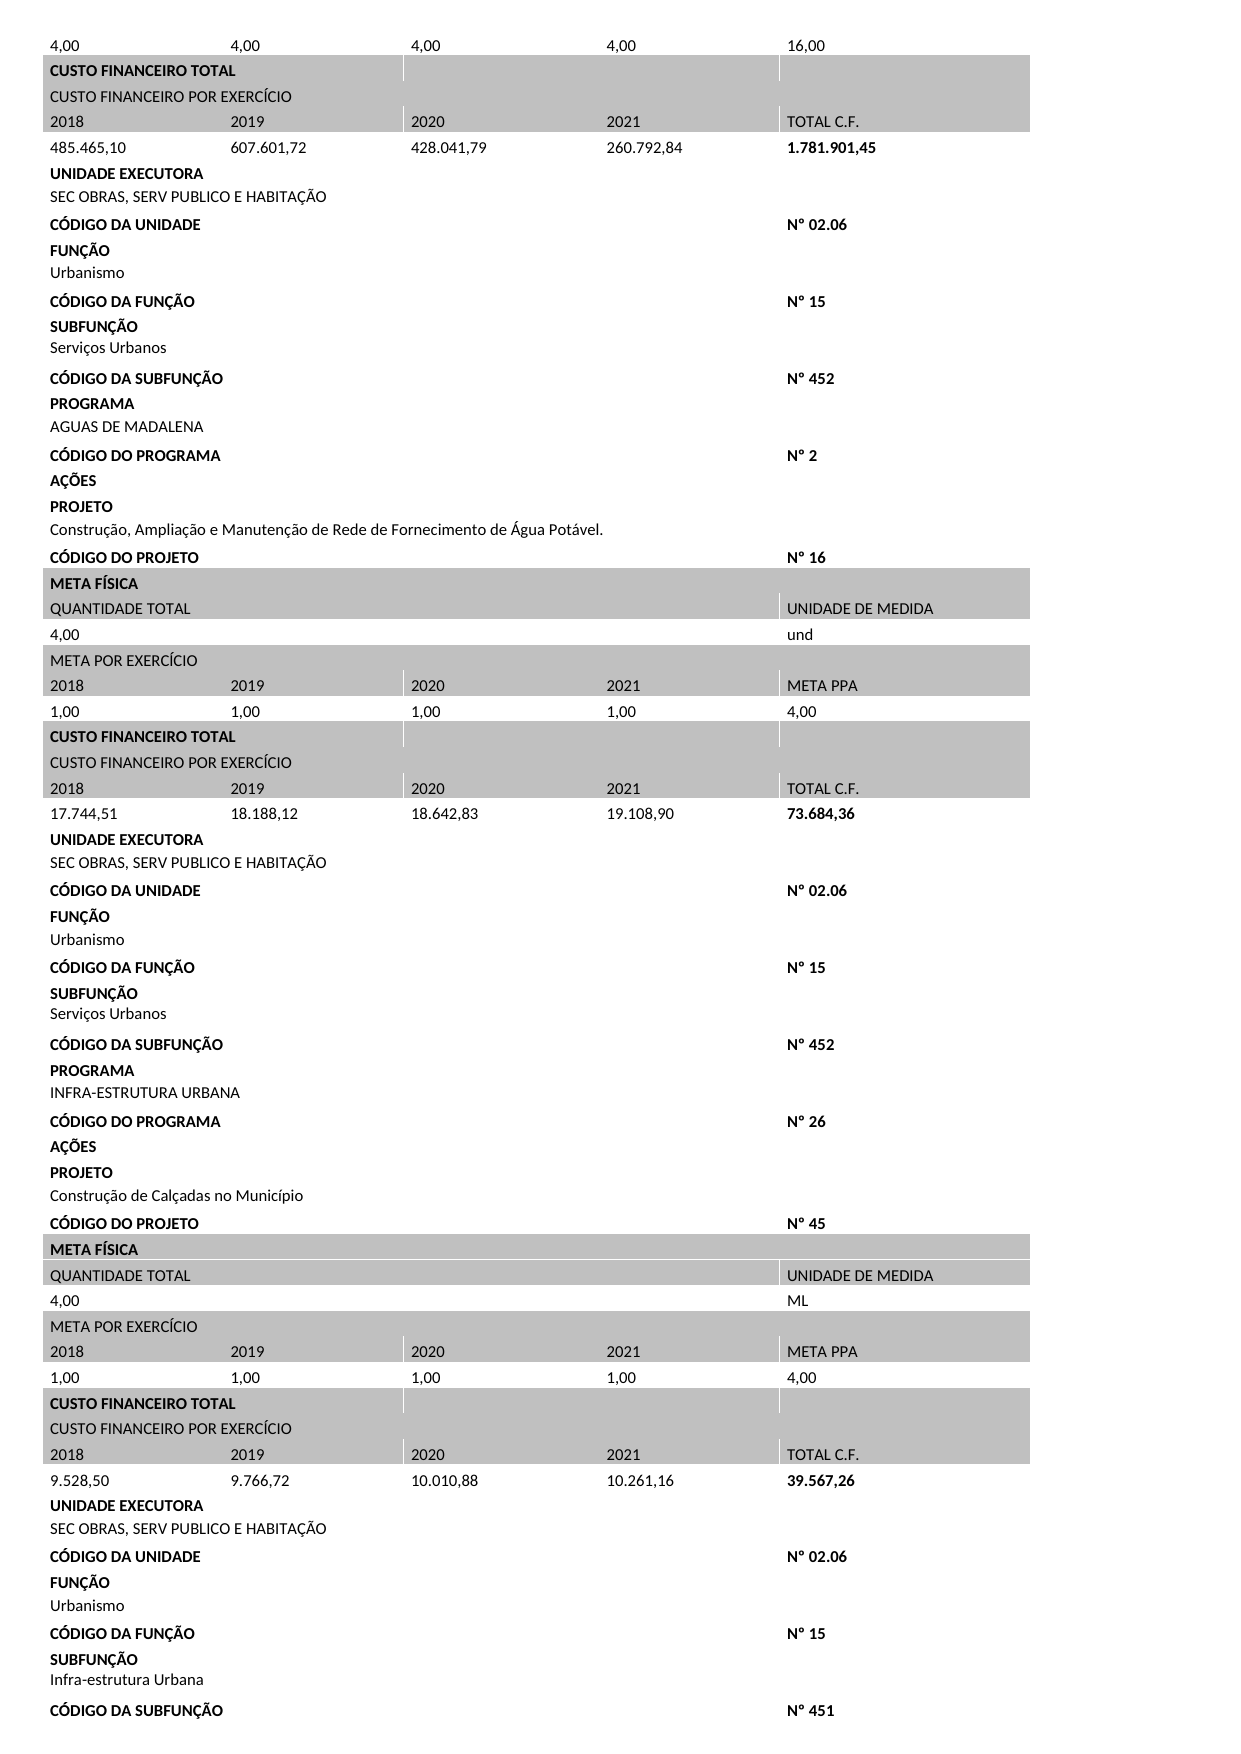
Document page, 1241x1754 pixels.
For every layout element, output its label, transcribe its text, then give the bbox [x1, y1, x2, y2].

table_cell ML [780, 1285, 1030, 1311]
table_cell 2019 [223, 106, 403, 132]
table_cell Nº 452 [780, 1029, 1030, 1054]
table_cell Nº 15 [780, 952, 1030, 978]
table_cell SUBFUNÇÃO [43, 311, 1030, 337]
table_cell META PPA [780, 670, 1030, 696]
table_cell SEC OBRAS, SERV PUBLICO E HABITAÇÃO [43, 850, 1030, 875]
table_cell CÓDIGO DO PROJETO [43, 542, 779, 568]
table_cell 9.766,72 [223, 1465, 403, 1490]
table_cell Nº 451 [780, 1695, 1030, 1721]
table_cell [599, 619, 779, 644]
table_cell TOTAL C.F. [780, 1439, 1030, 1464]
table_cell CÓDIGO DA SUBFUNÇÃO [43, 1695, 779, 1721]
table_cell CUSTO FINANCEIRO POR EXERCÍCIO [43, 81, 1030, 106]
table_cell [404, 1388, 599, 1413]
table_cell 73.684,36 [780, 798, 1030, 824]
table_cell Serviços Urbanos [43, 1003, 1030, 1029]
table_cell CUSTO FINANCEIRO TOTAL [43, 55, 403, 81]
table_cell PROJETO [43, 1157, 1030, 1183]
table_cell CÓDIGO DA SUBFUNÇÃO [43, 1029, 779, 1054]
table_cell SEC OBRAS, SERV PUBLICO E HABITAÇÃO [43, 183, 1030, 209]
table_cell 1,00 [599, 1362, 779, 1388]
table_cell CÓDIGO DA FUNÇÃO [43, 1618, 779, 1644]
table_cell [404, 1285, 599, 1311]
table_cell 2021 [599, 773, 779, 798]
table_cell 2018 [43, 1439, 223, 1464]
table_cell QUANTIDADE TOTAL [43, 593, 779, 619]
table_cell 607.601,72 [223, 132, 403, 158]
table_cell AÇÕES [43, 1131, 1030, 1157]
table_cell Nº 26 [780, 1106, 1030, 1131]
table_cell [404, 721, 599, 747]
table_cell PROJETO [43, 491, 1030, 516]
table_cell 4,00 [223, 30, 403, 55]
table_cell Construção, Ampliação e Manutenção de Rede de Fornecimento de Água Potável. [43, 516, 1030, 542]
table_cell 4,00 [599, 30, 779, 55]
table_cell 2020 [404, 1439, 599, 1464]
table_cell 10.010,88 [404, 1465, 599, 1490]
table_cell 9.528,50 [43, 1465, 223, 1490]
table_cell CUSTO FINANCEIRO POR EXERCÍCIO [43, 747, 1030, 773]
table_cell [599, 1285, 779, 1311]
table_cell PROGRAMA [43, 1055, 1030, 1080]
table_cell [599, 55, 779, 81]
table_cell [223, 1285, 403, 1311]
table_cell [404, 55, 599, 81]
table_cell 10.261,16 [599, 1465, 779, 1490]
table_cell FUNÇÃO [43, 235, 1030, 260]
table_cell 4,00 [404, 30, 599, 55]
table_cell CÓDIGO DA UNIDADE [43, 209, 779, 234]
table_cell SEC OBRAS, SERV PUBLICO E HABITAÇÃO [43, 1516, 1030, 1541]
table_cell [223, 619, 403, 644]
table_cell PROGRAMA [43, 388, 1030, 414]
table_cell [599, 721, 779, 747]
table_cell 1,00 [404, 696, 599, 721]
table_cell META POR EXERCÍCIO [43, 645, 1030, 670]
table_cell AGUAS DE MADALENA [43, 414, 1030, 439]
table_cell CÓDIGO DA FUNÇÃO [43, 952, 779, 978]
table_cell AÇÕES [43, 465, 1030, 491]
table_cell FUNÇÃO [43, 901, 1030, 926]
table_cell 2019 [223, 1439, 403, 1464]
table_cell Infra-estrutura Urbana [43, 1670, 1030, 1695]
table_header [35, 30, 1240, 1721]
table_cell 485.465,10 [43, 132, 223, 158]
table_cell [780, 55, 1030, 81]
table_cell Urbanismo [43, 1593, 1030, 1618]
table_cell CÓDIGO DA UNIDADE [43, 1541, 779, 1567]
table_cell 2018 [43, 773, 223, 798]
table_cell 1,00 [43, 1362, 223, 1388]
table_cell und [780, 619, 1030, 644]
table_cell CÓDIGO DA UNIDADE [43, 875, 779, 901]
table_cell Urbanismo [43, 926, 1030, 952]
table_cell 2021 [599, 1439, 779, 1464]
table_cell QUANTIDADE TOTAL [43, 1260, 779, 1285]
table_cell TOTAL C.F. [780, 773, 1030, 798]
table_cell 4,00 [43, 30, 223, 55]
table_cell TOTAL C.F. [780, 106, 1030, 132]
table_cell UNIDADE EXECUTORA [43, 158, 1030, 183]
table_cell CÓDIGO DO PROGRAMA [43, 440, 779, 465]
table_cell Nº 02.06 [780, 1541, 1030, 1567]
table_cell 1,00 [599, 696, 779, 721]
table_cell [599, 1388, 779, 1413]
table_cell CUSTO FINANCEIRO TOTAL [43, 721, 403, 747]
table_cell 4,00 [43, 1285, 223, 1311]
table_cell 1.781.901,45 [780, 132, 1030, 158]
table_cell 2018 [43, 670, 223, 696]
table_cell 2020 [404, 670, 599, 696]
table_cell SUBFUNÇÃO [43, 1644, 1030, 1669]
table_cell 2019 [223, 670, 403, 696]
table_cell 2018 [43, 106, 223, 132]
table_cell 2020 [404, 106, 599, 132]
table_cell 2021 [599, 1336, 779, 1362]
table_cell UNIDADE DE MEDIDA [780, 593, 1030, 619]
table_cell UNIDADE EXECUTORA [43, 1490, 1030, 1516]
table_cell Nº 45 [780, 1208, 1030, 1234]
table_cell 1,00 [223, 696, 403, 721]
table_cell Nº 15 [780, 286, 1030, 311]
table_cell UNIDADE DE MEDIDA [780, 1260, 1030, 1285]
table_cell 1,00 [223, 1362, 403, 1388]
table_cell [404, 619, 599, 644]
table_cell UNIDADE EXECUTORA [43, 824, 1030, 849]
table_cell 4,00 [43, 619, 223, 644]
table_cell Nº 2 [780, 440, 1030, 465]
table_cell 2020 [404, 773, 599, 798]
table_cell META FÍSICA [43, 1234, 1030, 1259]
table_cell CÓDIGO DA FUNÇÃO [43, 286, 779, 311]
table_cell 2019 [223, 1336, 403, 1362]
table_cell 17.744,51 [43, 798, 223, 824]
table_cell Construção de Calçadas no Município [43, 1183, 1030, 1208]
table_cell 1,00 [43, 696, 223, 721]
table_cell CÓDIGO DA SUBFUNÇÃO [43, 363, 779, 388]
table_cell Nº 02.06 [780, 209, 1030, 234]
table_cell CÓDIGO DO PROJETO [43, 1208, 779, 1234]
table_cell Nº 15 [780, 1618, 1030, 1644]
table_cell 4,00 [780, 1362, 1030, 1388]
table_cell 2020 [404, 1336, 599, 1362]
table_cell META FÍSICA [43, 568, 1030, 593]
table_cell FUNÇÃO [43, 1567, 1030, 1593]
table_cell 4,00 [780, 696, 1030, 721]
table_cell SUBFUNÇÃO [43, 978, 1030, 1003]
table_cell 2021 [599, 106, 779, 132]
table_cell 428.041,79 [404, 132, 599, 158]
table_cell Nº 452 [780, 363, 1030, 388]
table_cell Nº 02.06 [780, 875, 1030, 901]
table_cell 260.792,84 [599, 132, 779, 158]
table_cell CUSTO FINANCEIRO POR EXERCÍCIO [43, 1413, 1030, 1439]
table_cell 2018 [43, 1336, 223, 1362]
table_cell [780, 721, 1030, 747]
table_cell 19.108,90 [599, 798, 779, 824]
table_cell INFRA-ESTRUTURA URBANA [43, 1080, 1030, 1106]
table_cell CÓDIGO DO PROGRAMA [43, 1106, 779, 1131]
table_cell Serviços Urbanos [43, 337, 1030, 363]
table_cell 18.188,12 [223, 798, 403, 824]
table_cell [780, 1388, 1030, 1413]
table_cell 1,00 [404, 1362, 599, 1388]
table_cell 2021 [599, 670, 779, 696]
table_cell 39.567,26 [780, 1465, 1030, 1490]
table_cell Nº 16 [780, 542, 1030, 568]
table_cell 18.642,83 [404, 798, 599, 824]
table_cell Urbanismo [43, 260, 1030, 286]
table_cell META PPA [780, 1336, 1030, 1362]
table_cell 2019 [223, 773, 403, 798]
table_cell CUSTO FINANCEIRO TOTAL [43, 1388, 403, 1413]
table_cell 16,00 [780, 30, 1030, 55]
table_cell META POR EXERCÍCIO [43, 1311, 1030, 1336]
